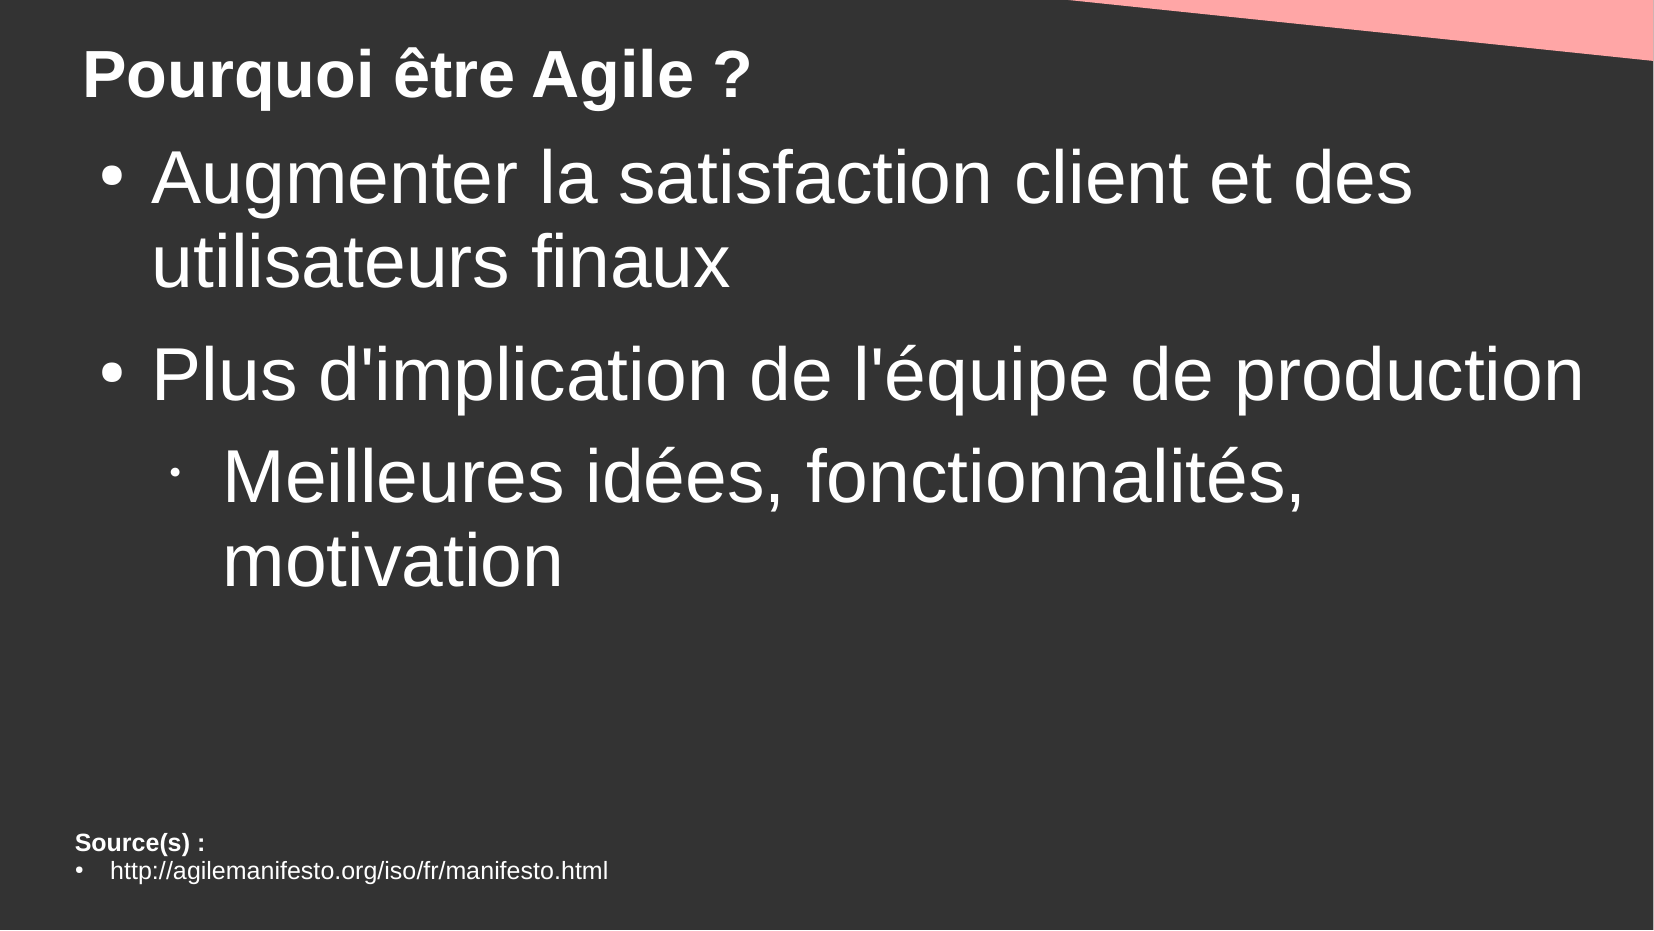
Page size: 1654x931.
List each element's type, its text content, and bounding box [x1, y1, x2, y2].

list Augmenter la satisfaction client et des utilisateurs finaux Plus d'implication de l'équipe de production Meilleures idées, fonctionnalités, motivation [80, 135, 1620, 777]
title Pourquoi être Agile ? [82, 37, 1571, 122]
text_box Source(s) : http://agilemanifesto.org/iso/fr/manifesto.html [59, 821, 1546, 920]
text_box [1068, 0, 1654, 62]
